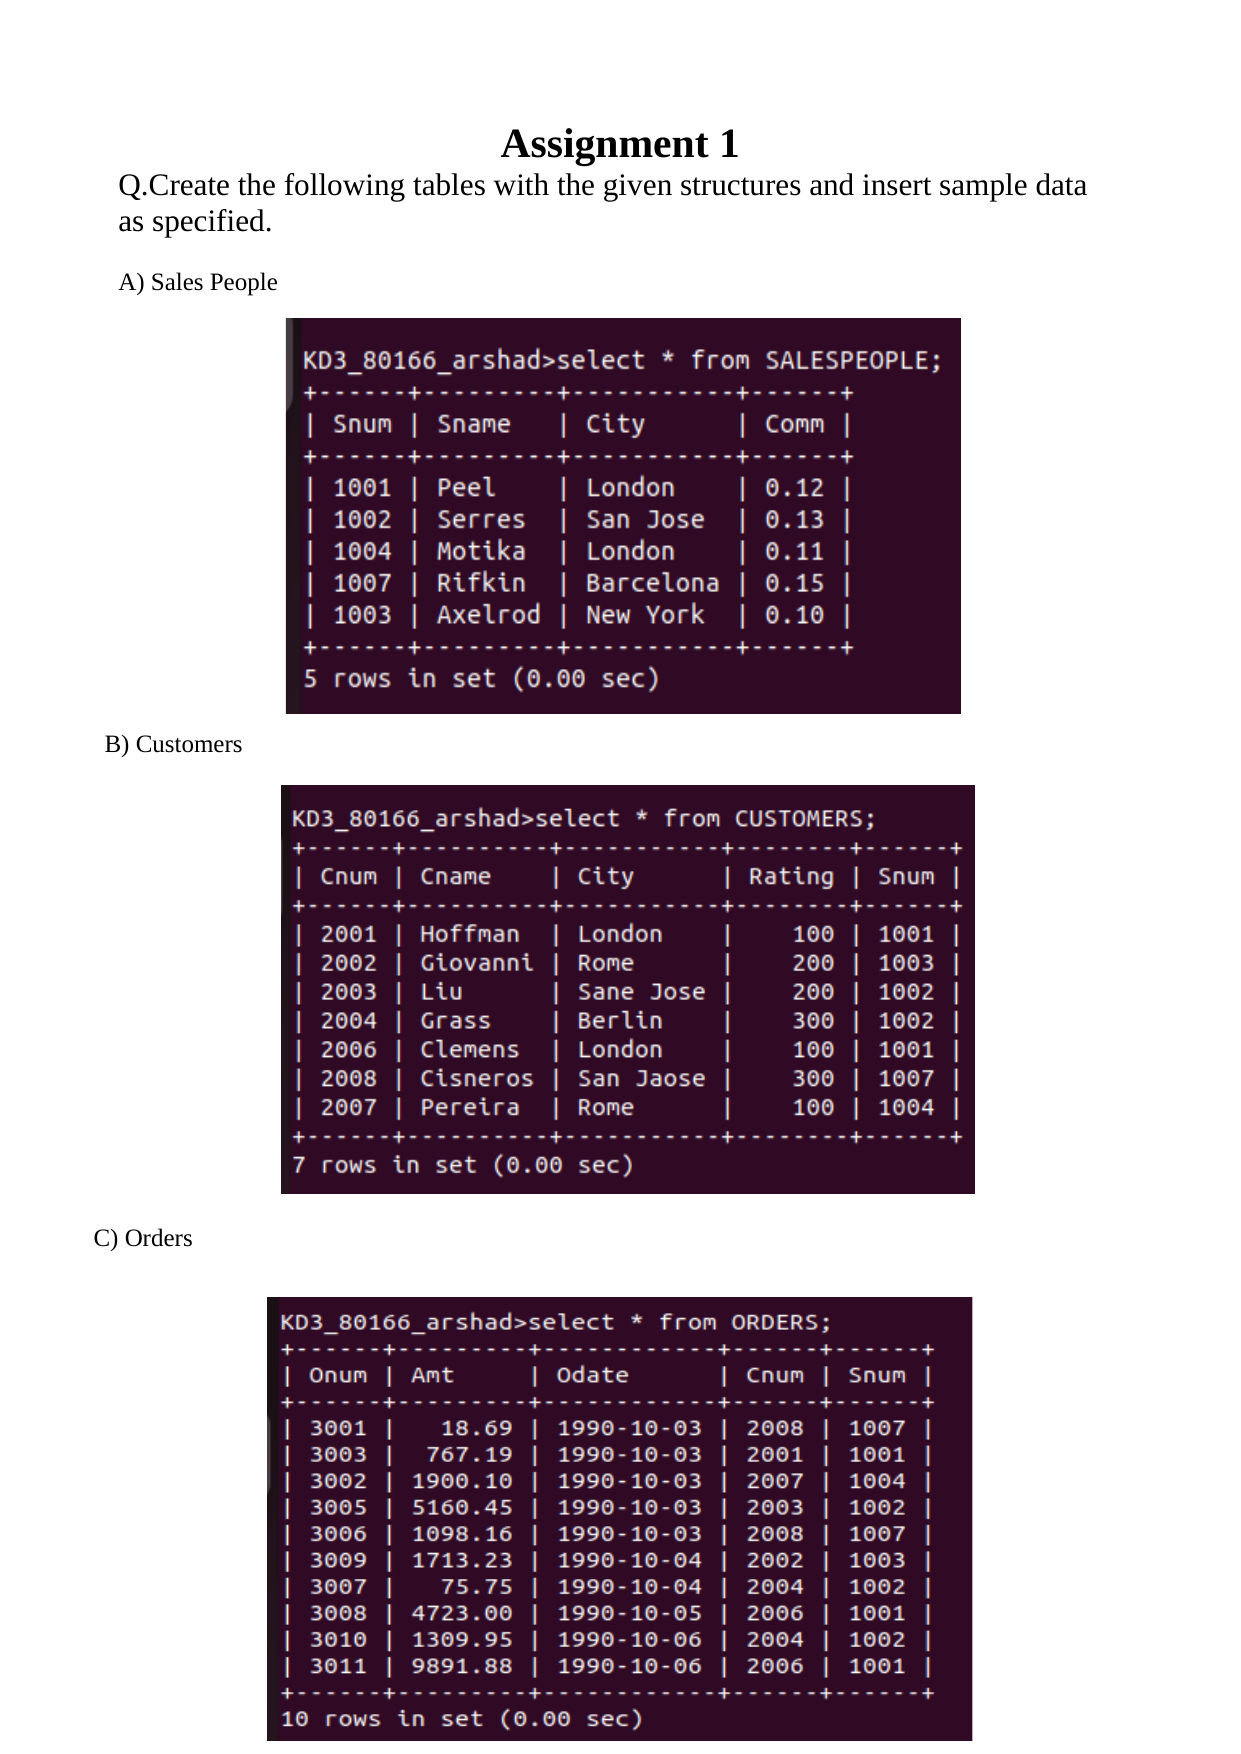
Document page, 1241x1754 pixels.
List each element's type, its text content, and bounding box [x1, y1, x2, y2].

text Q.Create the following tables with the given structures and insert sample data as specified. [118, 166, 1122, 238]
text A) Sales People [118, 267, 1122, 295]
picture [281, 785, 975, 1194]
text Assignment 1 [118, 118, 1122, 166]
picture [285, 318, 961, 714]
picture [267, 1297, 973, 1741]
